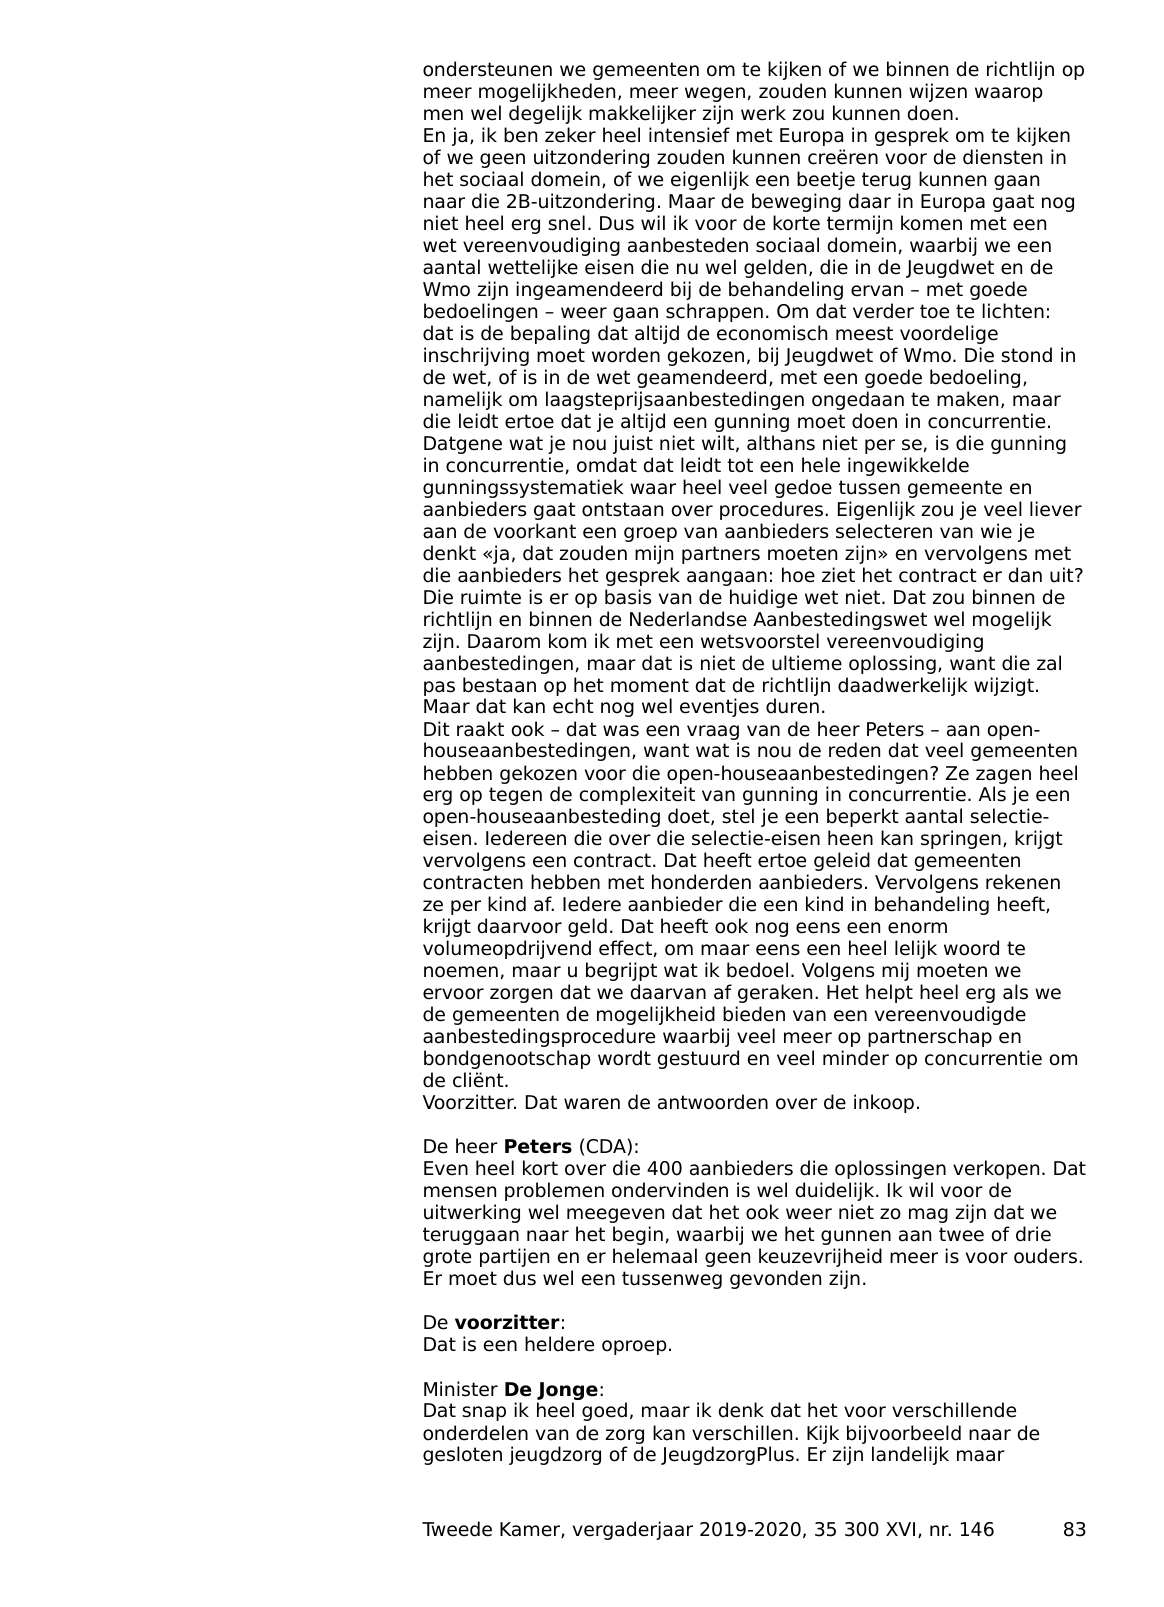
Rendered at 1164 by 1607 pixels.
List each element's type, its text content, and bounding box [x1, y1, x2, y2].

text Voorzitter. Dat waren de antwoorden over de inkoop. [422, 1092, 1087, 1114]
text ondersteunen we gemeenten om te kijken of we binnen de richtlijn op meer mogelijkheden, meer wegen, zouden kunnen wijzen waarop men wel degelijk makkelijker zijn werk zou kunnen doen. [422, 59, 1087, 125]
text Dat is een heldere oproep. [422, 1334, 1087, 1356]
text De heer Peters (CDA): [422, 1136, 1087, 1158]
text Even heel kort over die 400 aanbieders die oplossingen verkopen. Dat mensen problemen ondervinden is wel duidelijk. Ik wil voor de uitwerking wel meegeven dat het ook weer niet zo mag zijn dat we teruggaan naar het begin, waarbij we het gunnen aan twee of drie grote partijen en er helemaal geen keuzevrijheid meer is voor ouders. Er moet dus wel een tussenweg gevonden zijn. [422, 1158, 1087, 1290]
text Minister De Jonge: [422, 1378, 1087, 1400]
text En ja, ik ben zeker heel intensief met Europa in gesprek om te kijken of we geen uitzondering zouden kunnen creëren voor de diensten in het sociaal domein, of we eigenlijk een beetje terug kunnen gaan naar die 2B-uitzondering. Maar de beweging daar in Europa gaat nog niet heel erg snel. Dus wil ik voor de korte termijn komen met een wet vereenvoudiging aanbesteden sociaal domein, waarbij we een aantal wettelijke eisen die nu wel gelden, die in de Jeugdwet en de Wmo zijn ingeamendeerd bij de behandeling ervan – met goede bedoelingen – weer gaan schrappen. Om dat verder toe te lichten: dat is de bepaling dat altijd de economisch meest voordelige inschrijving moet worden gekozen, bij Jeugdwet of Wmo. Die stond in de wet, of is in de wet geamendeerd, met een goede bedoeling, namelijk om laagsteprijsaanbestedingen ongedaan te maken, maar die leidt ertoe dat je altijd een gunning moet doen in concurrentie. Datgene wat je nou juist niet wilt, althans niet per se, is die gunning in concurrentie, omdat dat leidt tot een hele ingewikkelde gunningssystematiek waar heel veel gedoe tussen gemeente en aanbieders gaat ontstaan over procedures. Eigenlijk zou je veel liever aan de voorkant een groep van aanbieders selecteren van wie je denkt «ja, dat zouden mijn partners moeten zijn» en vervolgens met die aanbieders het gesprek aangaan: hoe ziet het contract er dan uit? Die ruimte is er op basis van de huidige wet niet. Dat zou binnen de richtlijn en binnen de Nederlandse Aanbestedingswet wel mogelijk zijn. Daarom kom ik met een wetsvoorstel vereenvoudiging aanbestedingen, maar dat is niet de ultieme oplossing, want die zal pas bestaan op het moment dat de richtlijn daadwerkelijk wijzigt. Maar dat kan echt nog wel eventjes duren. [422, 125, 1087, 718]
text De voorzitter: [422, 1312, 1087, 1334]
text Dit raakt ook – dat was een vraag van de heer Peters – aan open-houseaanbestedingen, want wat is nou de reden dat veel gemeenten hebben gekozen voor die open-houseaanbestedingen? Ze zagen heel erg op tegen de complexiteit van gunning in concurrentie. Als je een open-houseaanbesteding doet, stel je een beperkt aantal selectie-eisen. Iedereen die over die selectie-eisen heen kan springen, krijgt vervolgens een contract. Dat heeft ertoe geleid dat gemeenten contracten hebben met honderden aanbieders. Vervolgens rekenen ze per kind af. Iedere aanbieder die een kind in behandeling heeft, krijgt daarvoor geld. Dat heeft ook nog eens een enorm volumeopdrijvend effect, om maar eens een heel lelijk woord te noemen, maar u begrijpt wat ik bedoel. Volgens mij moeten we ervoor zorgen dat we daarvan af geraken. Het helpt heel erg als we de gemeenten de mogelijkheid bieden van een vereenvoudigde aanbestedingsprocedure waarbij veel meer op partnerschap en bondgenootschap wordt gestuurd en veel minder op concurrentie om de cliënt. [422, 718, 1087, 1092]
text Dat snap ik heel goed, maar ik denk dat het voor verschillende onderdelen van de zorg kan verschillen. Kijk bijvoorbeeld naar de gesloten jeugdzorg of de JeugdzorgPlus. Er zijn landelijk maar [422, 1400, 1087, 1466]
